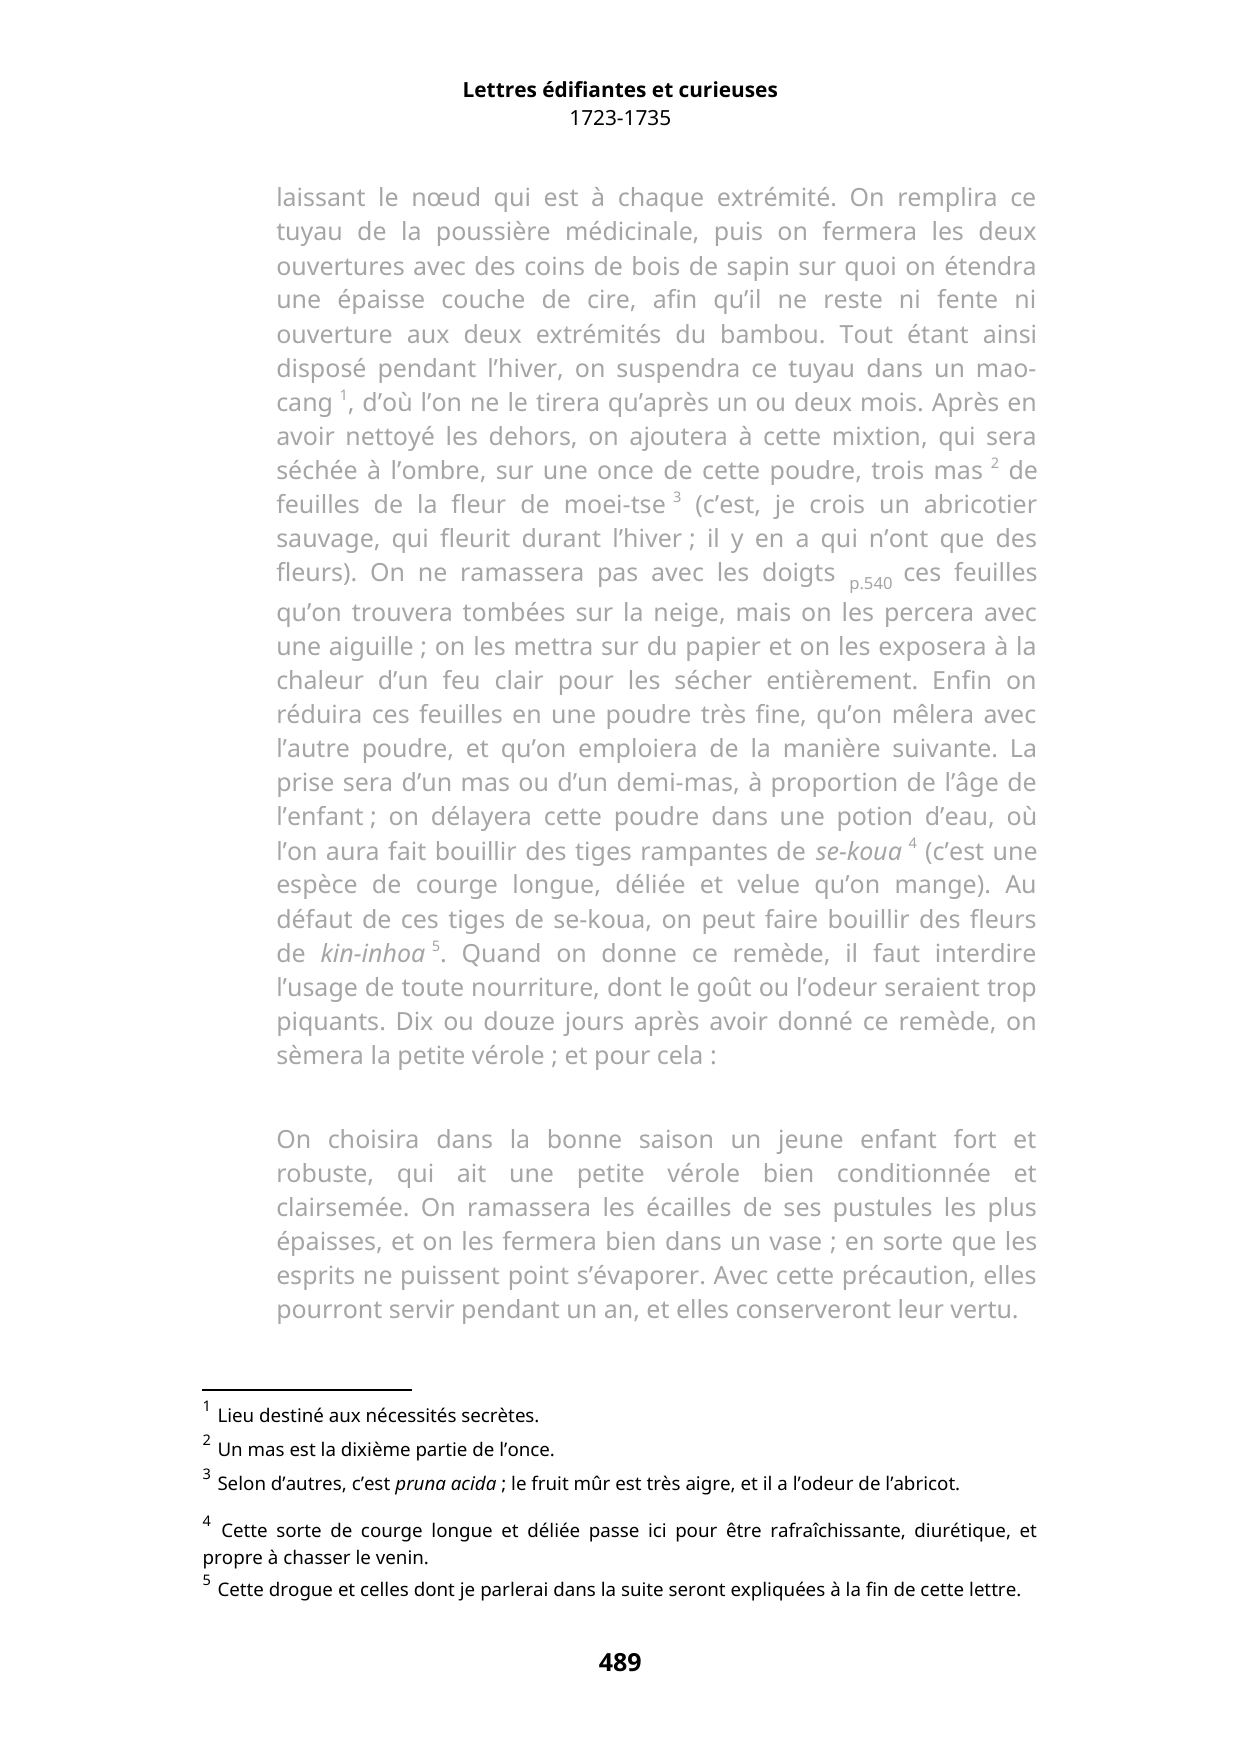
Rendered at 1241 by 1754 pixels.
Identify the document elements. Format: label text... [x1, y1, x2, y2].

text Lieu destiné aux nécessités secrètes. [202, 1396, 1038, 1430]
text Cette drogue et celles dont je parlerai dans la suite seront expliquées à la fin de cette lettre. [202, 1570, 1038, 1604]
text laissant le nœud qui est à chaque extrémité. On remplira ce tuyau de la poussière médicinale, puis on fermera les deux ouvertures avec des coins de bois de sapin sur quoi on étendra une épaisse couche de cire, afin qu’il ne reste ni fente ni ouverture aux deux extrémités du bambou. Tout étant ainsi disposé pendant l’hiver, on suspendra ce tuyau dans un mao-cang , d’où l’on ne le tirera qu’après un ou deux mois. Après en avoir nettoyé les dehors, on ajoutera à cette mixtion, qui sera séchée à l’ombre, sur une once de cette poudre, trois mas de feuilles de la fleur de moei-tse (c’est, je crois un abricotier sauvage, qui fleurit durant l’hiver ; il y en a qui n’ont que des fleurs). On ne ramassera pas avec les doigts p.540 ces feuilles qu’on trouvera tombées sur la neige, mais on les percera avec une aiguille ; on les mettra sur du papier et on les exposera à la chaleur d’un feu clair pour les sécher entièrement. Enfin on réduira ces feuilles en une poudre très fine, qu’on mêlera avec l’autre poudre, et qu’on emploiera de la manière suivante. La prise sera d’un mas ou d’un demi-mas, à proportion de l’âge de l’enfant ; on délayera cette poudre dans une potion d’eau, où l’on aura fait bouillir des tiges rampantes de se-koua (c’est une espèce de courge longue, déliée et velue qu’on mange). Au défaut de ces tiges de se-koua, on peut faire bouillir des fleurs de kin-inhoa . Quand on donne ce remède, il faut interdire l’usage de toute nourriture, dont le goût ou l’odeur seraient trop piquants. Dix ou douze jours après avoir donné ce remède, on sèmera la petite vérole ; et pour cela : [276, 180, 1038, 1072]
text Selon d’autres, c’est pruna acida ; le fruit mûr est très aigre, et il a l’odeur de l’abricot. [202, 1464, 1038, 1498]
text Un mas est la dixième partie de l’once. [202, 1430, 1038, 1464]
text Cette sorte de courge longue et déliée passe ici pour être rafraîchissante, diurétique, et propre à chasser le venin. [202, 1510, 1038, 1570]
text On choisira dans la bonne saison un jeune enfant fort et robuste, qui ait une petite vérole bien conditionnée et clairsemée. On ramassera les écailles de ses pustules les plus épaisses, et on les fermera bien dans un vase ; en sorte que les esprits ne puissent point s’évaporer. Avec cette précaution, elles pourront servir pendant un an, et elles conserveront leur vertu. [276, 1122, 1038, 1326]
